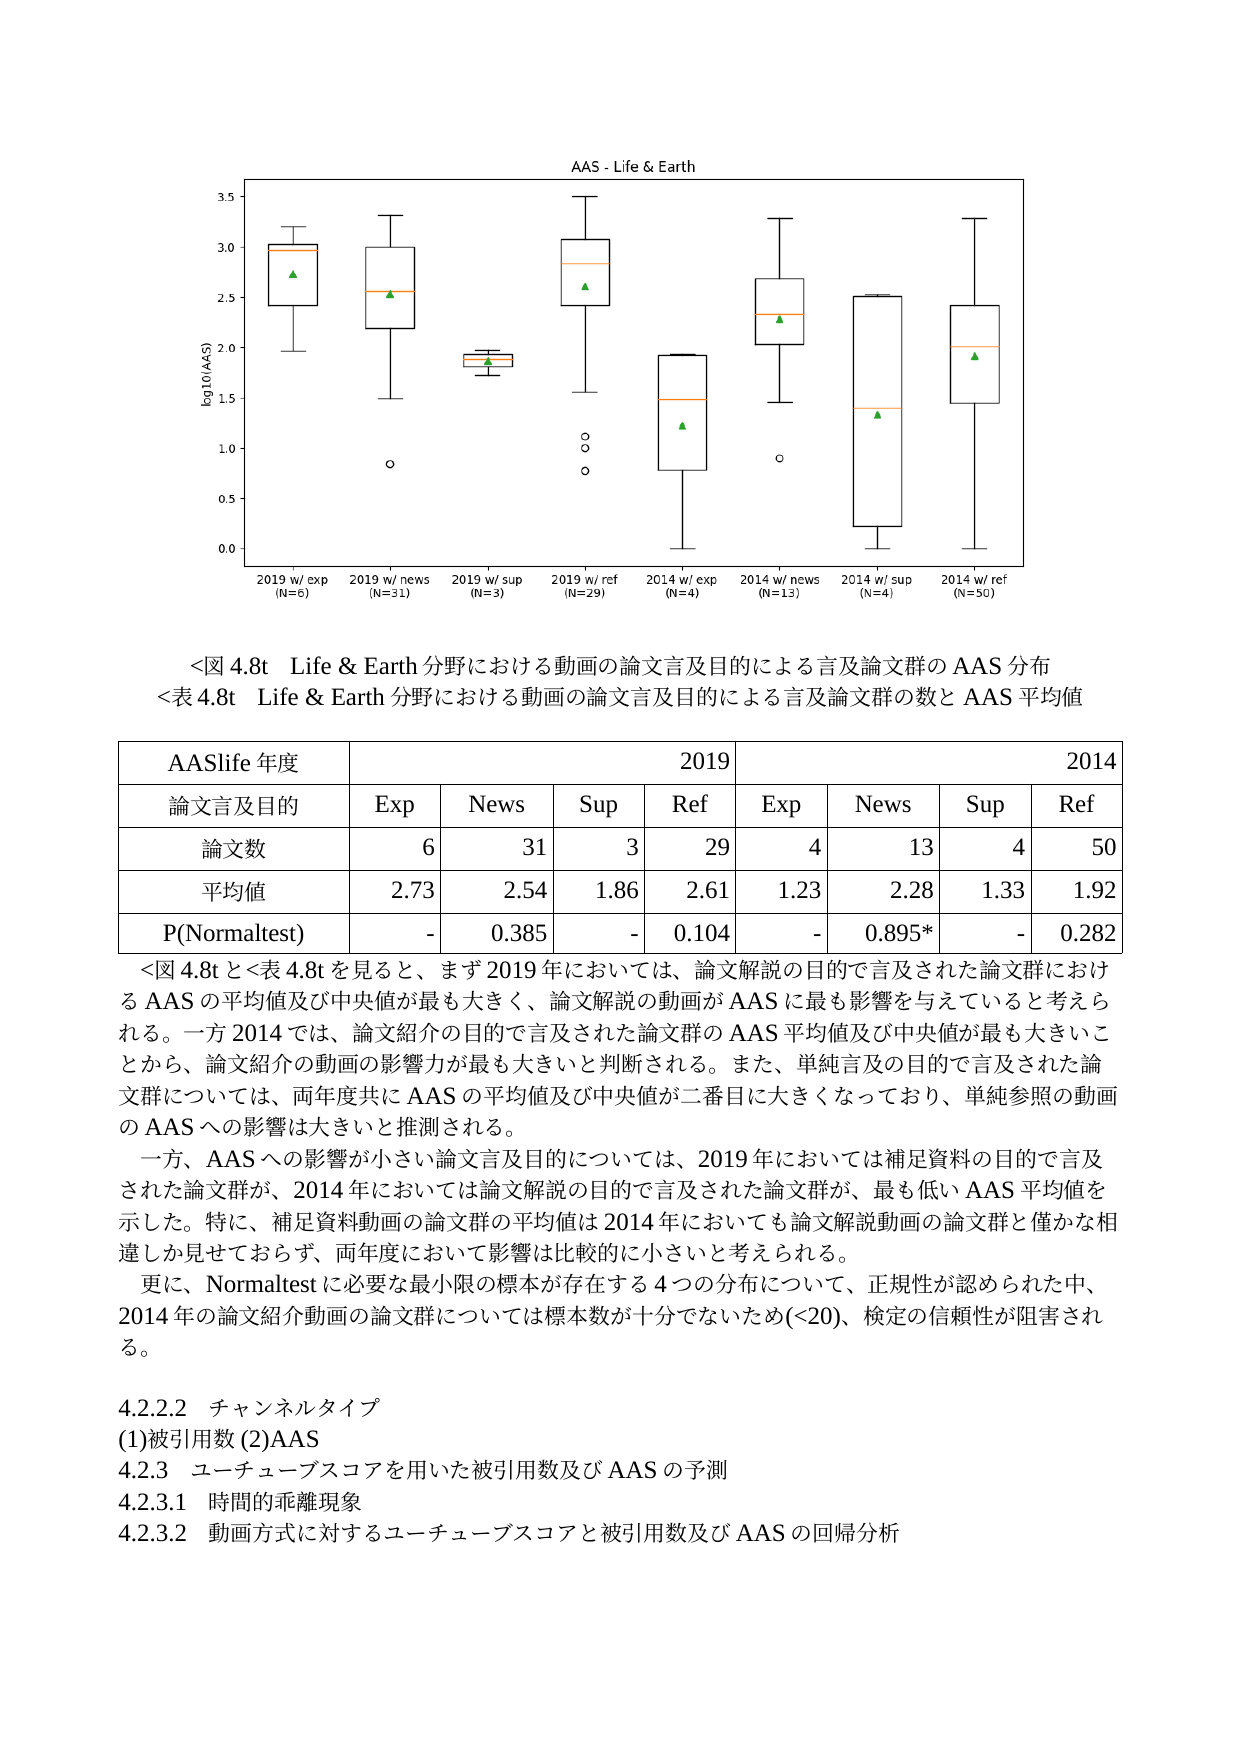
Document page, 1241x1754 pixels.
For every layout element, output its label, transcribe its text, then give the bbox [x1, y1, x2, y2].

table_cell 論文言及目的 [119, 785, 349, 827]
table_cell - [736, 914, 827, 953]
table_cell 2.61 [645, 871, 735, 913]
table_cell 4 [736, 828, 827, 869]
table_cell 1.86 [554, 871, 644, 913]
table_cell Ref [1032, 785, 1122, 827]
table_cell 0.385 [441, 914, 553, 953]
table_cell 0.895* [828, 914, 939, 953]
table_cell News [441, 785, 553, 827]
table_cell 3 [554, 828, 644, 869]
text 更に、Normaltestに必要な最小限の標本が存在する4つの分布について、正規性が認められた中、2014年の論文紹介動画の論文群については標本数が十分でないため(<20)、検定の信頼性が阻害される。 [118, 1268, 1122, 1362]
picture [118, 118, 1123, 621]
table_cell 31 [441, 828, 553, 869]
table_cell 2.28 [828, 871, 939, 913]
table_cell 平均値 [119, 871, 349, 913]
text <図4.8t Life & Earth分野における動画の論文言及目的による言及論文群のAAS分布 [118, 649, 1122, 680]
table_cell Sup [554, 785, 644, 827]
table_cell 13 [828, 828, 939, 869]
table_cell 2.54 [441, 871, 553, 913]
text 4.2.2.2 チャンネルタイプ [118, 1391, 1122, 1422]
table_cell - [940, 914, 1031, 953]
table_header AASlife年度 [119, 742, 349, 783]
table_cell Sup [940, 785, 1031, 827]
text (1)被引用数 (2)AAS [118, 1422, 1122, 1454]
table_cell 29 [645, 828, 735, 869]
table_cell P(Normaltest) [119, 914, 349, 953]
table_header 2014 [736, 742, 1122, 783]
table_cell Exp [736, 785, 827, 827]
table_cell 0.104 [645, 914, 735, 953]
text 一方、AASへの影響が小さい論文言及目的については、2019年においては補足資料の目的で言及された論文群が、2014年においては論文解説の目的で言及された論文群が、最も低いAAS平均値を示した。特に、補足資料動画の論文群の平均値は2014年においても論文解説動画の論文群と僅かな相違しか見せておらず、両年度において影響は比較的に小さいと考えられる。 [118, 1142, 1122, 1268]
table_cell News [828, 785, 939, 827]
table_cell 論文数 [119, 828, 349, 869]
text 4.2.3.2 動画方式に対するユーチューブスコアと被引用数及びAASの回帰分析 [118, 1517, 1122, 1548]
table_cell Ref [645, 785, 735, 827]
text <表4.8t Life & Earth分野における動画の論文言及目的による言及論文群の数とAAS平均値 [118, 680, 1122, 712]
table_header 2019 [350, 742, 735, 783]
table_cell 50 [1032, 828, 1122, 869]
table_cell 0.282 [1032, 914, 1122, 953]
table_cell - [350, 914, 440, 953]
text <図4.8tと<表4.8tを見ると、まず2019年においては、論文解説の目的で言及された論文群におけるAASの平均値及び中央値が最も大きく、論文解説の動画がAASに最も影響を与えていると考えられる。一方2014では、論文紹介の目的で言及された論文群のAAS平均値及び中央値が最も大きいことから、論文紹介の動画の影響力が最も大きいと判断される。また、単純言及の目的で言及された論文群については、両年度共にAASの平均値及び中央値が二番目に大きくなっており、単純参照の動画のAASへの影響は大きいと推測される。 [118, 954, 1122, 1142]
text 4.2.3.1 時間的乖離現象 [118, 1485, 1122, 1517]
table_cell 1.92 [1032, 871, 1122, 913]
table_cell 2.73 [350, 871, 440, 913]
text 4.2.3 ユーチューブスコアを用いた被引用数及びAASの予測 [118, 1454, 1122, 1485]
table_cell 1.33 [940, 871, 1031, 913]
table_cell Exp [350, 785, 440, 827]
table_cell 1.23 [736, 871, 827, 913]
table_cell 4 [940, 828, 1031, 869]
table_cell - [554, 914, 644, 953]
table_cell 6 [350, 828, 440, 869]
